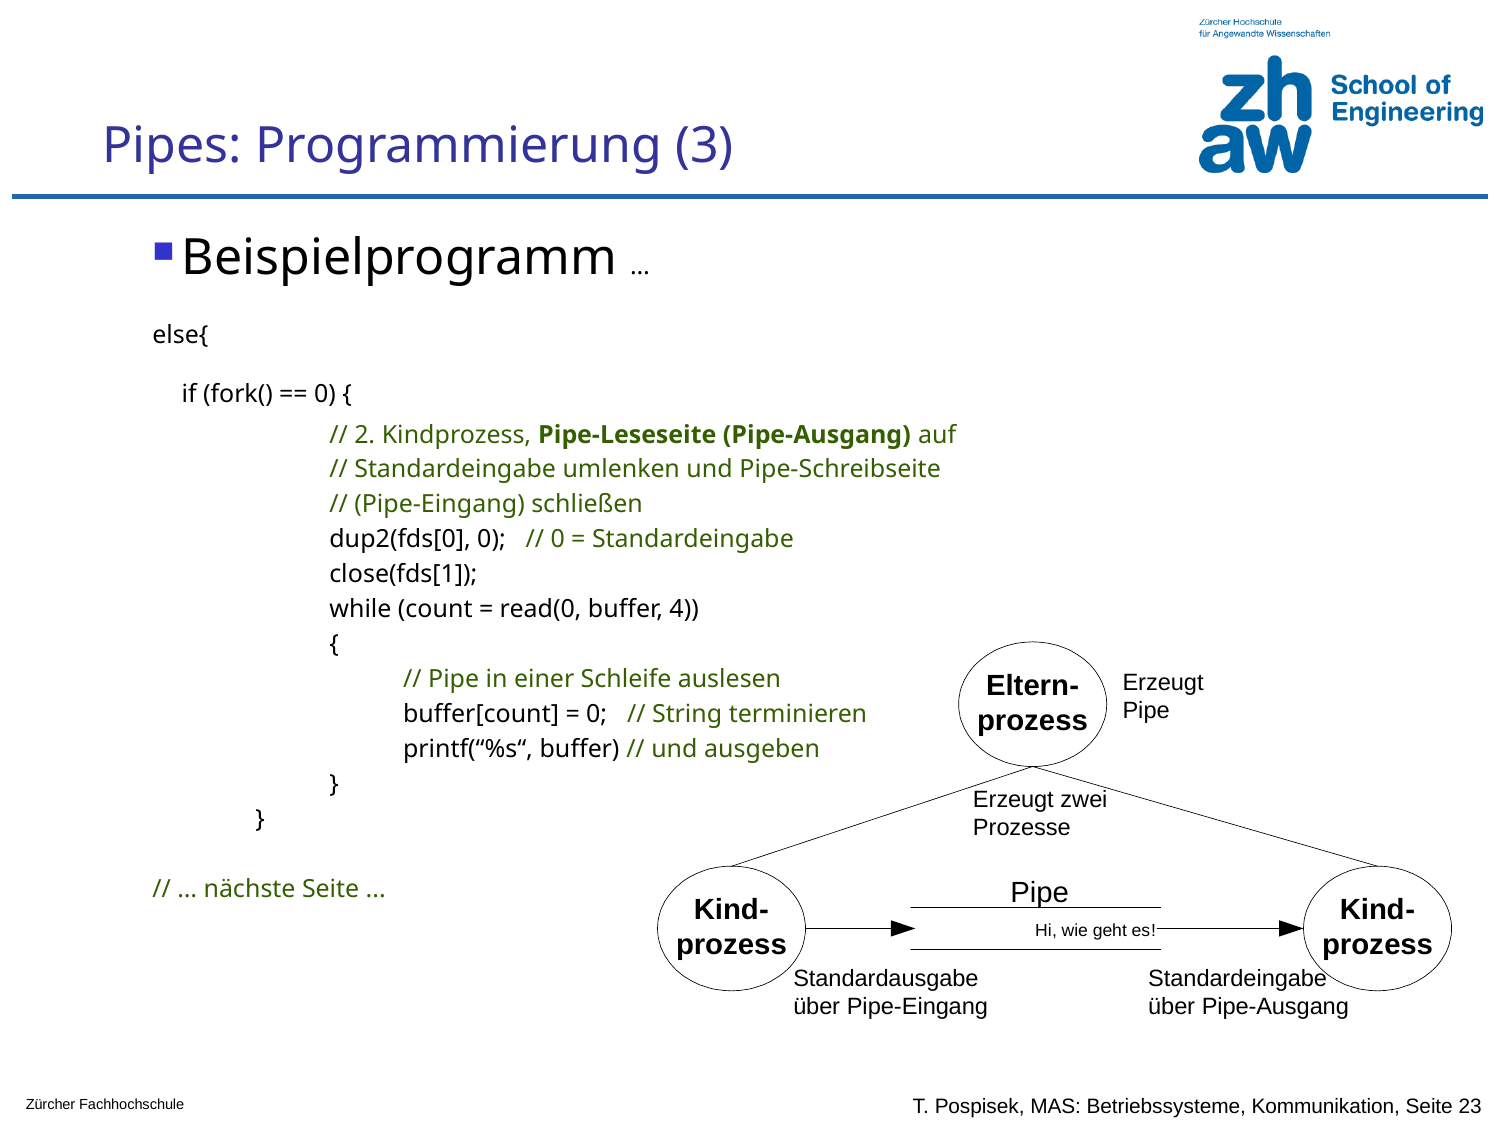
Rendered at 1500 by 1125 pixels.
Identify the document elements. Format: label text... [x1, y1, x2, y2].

list Beispielprogramm … else{ if (fork() == 0) { // 2. Kindprozess, Pipe-Leseseite (Pipe-Ausgang) auf // Standardeingabe umlenken und Pipe-Schreibseite // (Pipe-Eingang) schließen dup2(fds[0], 0); // 0 = Standardeingabe close(fds[1]); while (count = read(0, buffer, 4)) { // Pipe in einer Schleife auslesen buffer[count] = 0; // String terminieren printf(“%s“, buffer) // und ausgeben } } // … nächste Seite ... [137, 223, 1363, 433]
title Pipes: Programmierung (3) [87, 42, 1388, 181]
picture [1199, 19, 1483, 173]
picture [653, 637, 1456, 1051]
